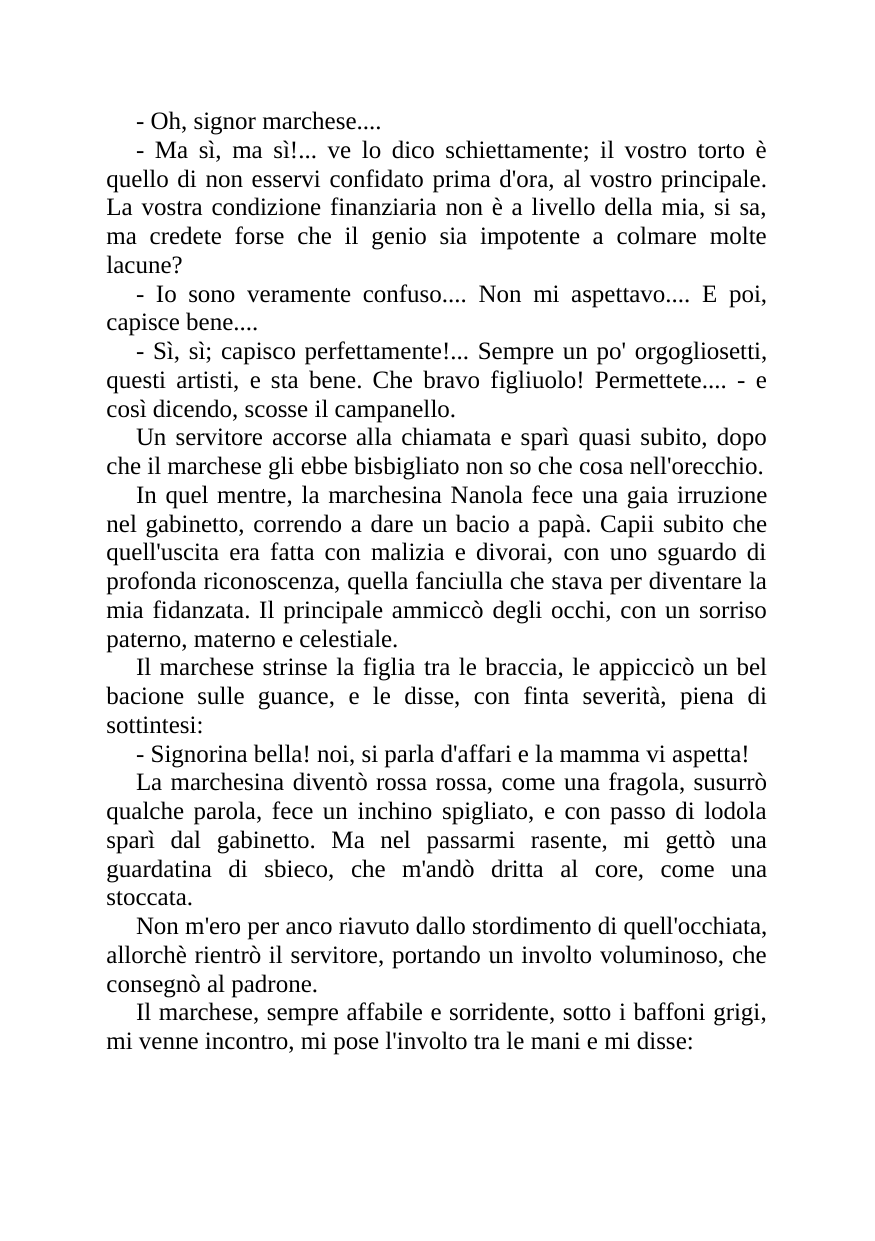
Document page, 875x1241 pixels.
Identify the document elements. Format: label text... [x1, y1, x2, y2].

text Un servitore accorse alla chiamata e sparì quasi subito, dopo che il marchese gli ebbe bisbigliato non so che cosa nell'orecchio. [106, 422, 768, 480]
text - Sì, sì; capisco perfettamente!... Sempre un po' orgogliosetti, questi artisti, e sta bene. Che bravo figliuolo! Permettete.... - e così dicendo, scosse il campanello. [106, 336, 768, 422]
text - Oh, signor marchese.... [106, 106, 768, 135]
text - Ma sì, ma sì!... ve lo dico schiettamente; il vostro torto è quello di non esservi confidato prima d'ora, al vostro principale. La vostra condizione finanziaria non è a livello della mia, si sa, ma credete forse che il genio sia impotente a colmare molte lacune? [106, 135, 768, 279]
text Il marchese strinse la figlia tra le braccia, le appiccicò un bel bacione sulle guance, e le disse, con finta severità, piena di sottintesi: [106, 652, 768, 739]
text - Signorina bella! noi, si parla d'affari e la mamma vi aspetta! [106, 739, 768, 767]
text - Io sono veramente confuso.... Non mi aspettavo.... E poi, capisce bene.... [106, 279, 768, 336]
text La marchesina diventò rossa rossa, come una fragola, susurrò qualche parola, fece un inchino spigliato, e con passo di lodola sparì dal gabinetto. Ma nel passarmi rasente, mi gettò una guardatina di sbieco, che m'andò dritta al core, come una stoccata. [106, 767, 768, 911]
text In quel mentre, la marchesina Nanola fece una gaia irruzione nel gabinetto, correndo a dare un bacio a papà. Capii subito che quell'uscita era fatta con malizia e divorai, con uno sguardo di profonda riconoscenza, quella fanciulla che stava per diventare la mia fidanzata. Il principale ammiccò degli occhi, con un sorriso paterno, materno e celestiale. [106, 480, 768, 652]
text Non m'ero per anco riavuto dallo stordimento di quell'occhiata, allorchè rientrò il servitore, portando un involto voluminoso, che consegnò al padrone. [106, 911, 768, 997]
text Il marchese, sempre affabile e sorridente, sotto i baffoni grigi, mi venne incontro, mi pose l'involto tra le mani e mi disse: [106, 997, 768, 1055]
